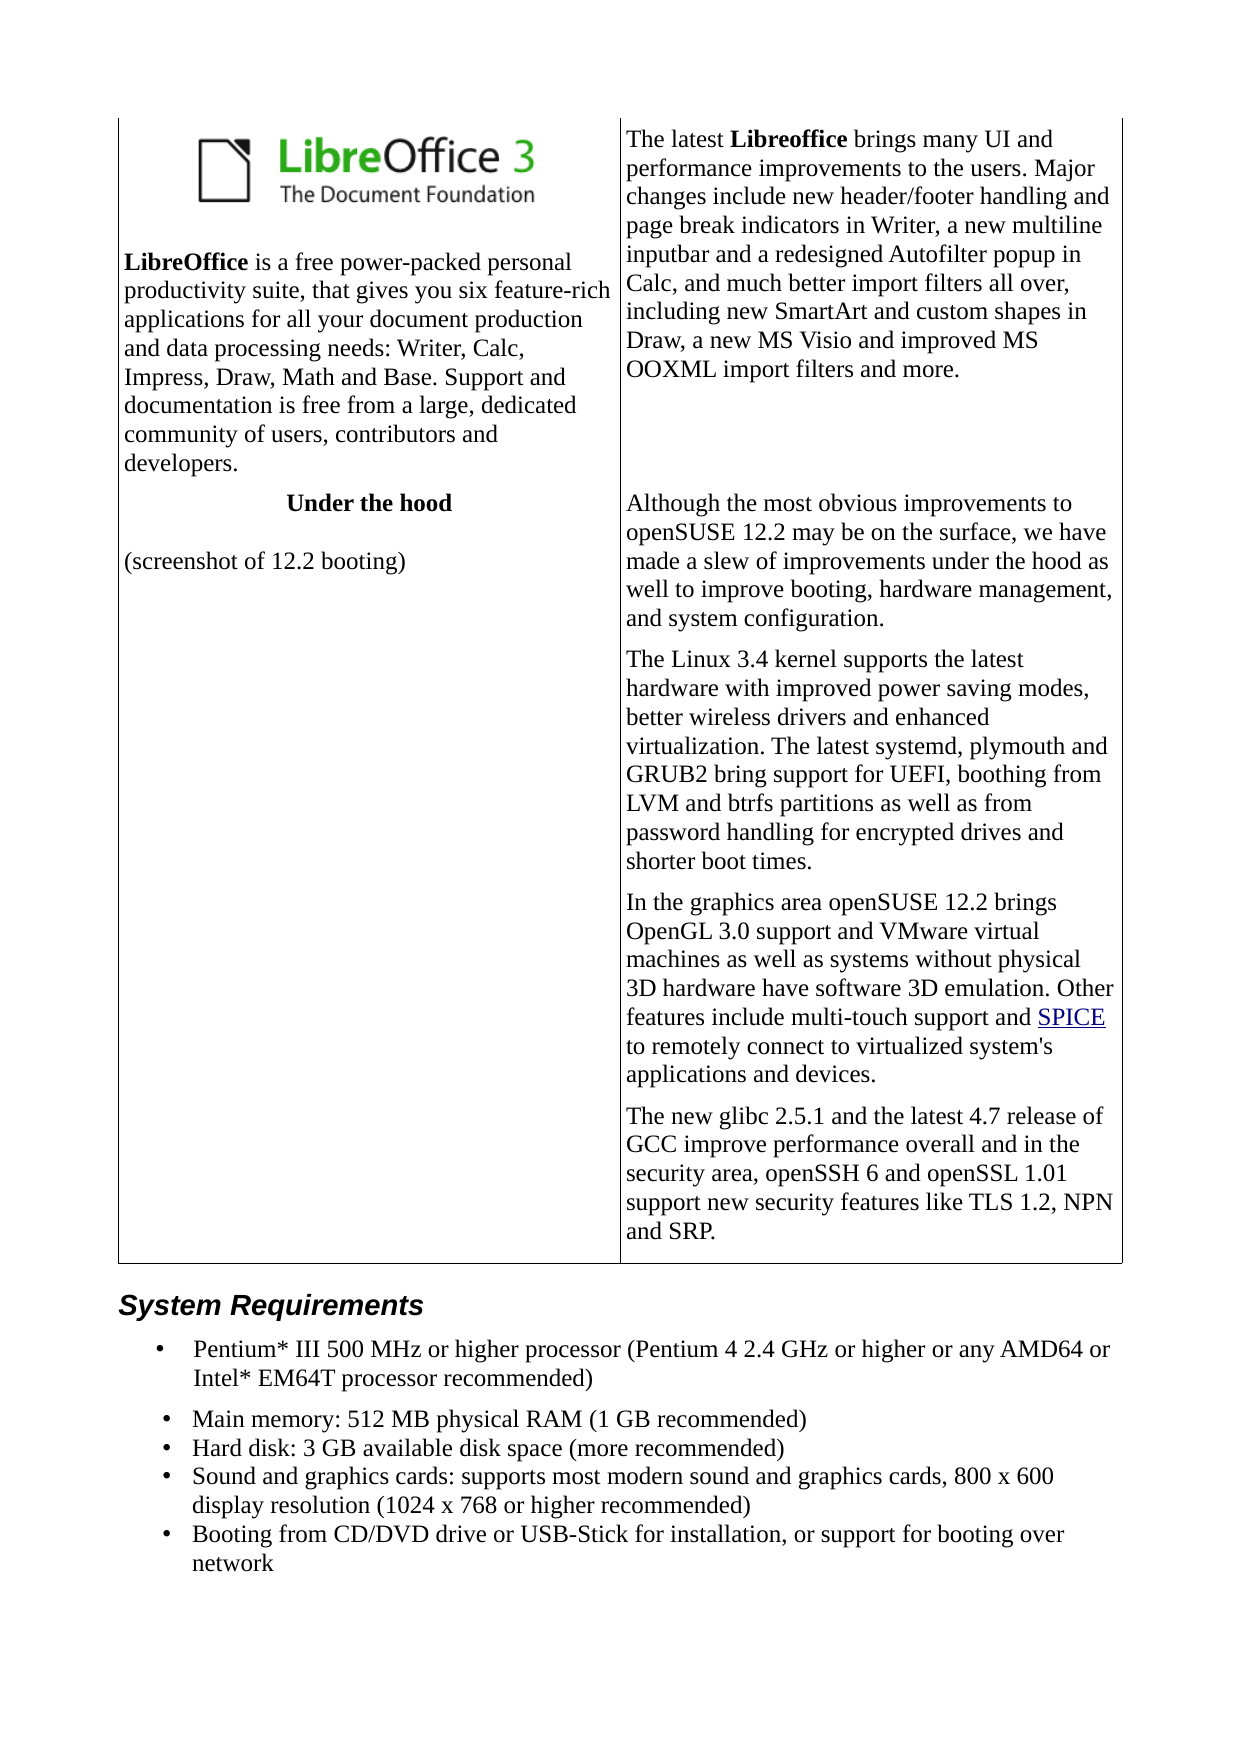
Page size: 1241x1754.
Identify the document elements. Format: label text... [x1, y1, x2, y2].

table_cell Under the hood (screenshot of 12.2 booting) [119, 483, 620, 1263]
table_cell LibreOffice is a free power-packed personal productivity suite, that gives you six feature-rich applications for all your document production and data processing needs: Writer, Calc, Impress, Draw, Math and Base. Support and documentation is free from a large, dedicated community of users, contributors and developers. [119, 118, 620, 483]
list Booting from CD/DVD drive or USB-Stick for installation, or support for booting over network [162, 1519, 1122, 1576]
list Pentium* III 500 MHz or higher processor (Pentium 4 2.4 GHz or higher or any AMD64 or Intel* EM64T processor recommended) [156, 1334, 1122, 1391]
list Sound and graphics cards: supports most modern sound and graphics cards, 800 x 600 display resolution (1024 x 768 or higher recommended) [162, 1461, 1122, 1519]
subtitle System Requirements [118, 1288, 1122, 1321]
picture [187, 123, 551, 219]
list Hard disk: 3 GB available disk space (more recommended) [162, 1433, 1122, 1461]
list Main memory: 512 MB physical RAM (1 GB recommended) [162, 1404, 1122, 1433]
table_cell The latest Libreoffice brings many UI and performance improvements to the users. Major changes include new header/footer handling and page break indicators in Writer, a new multiline inputbar and a redesigned Autofilter popup in Calc, and much better import filters all over, including new SmartArt and custom shapes in Draw, a new MS Visio and improved MS OOXML import filters and more. [621, 118, 1122, 483]
table_cell Although the most obvious improvements to openSUSE 12.2 may be on the surface, we have made a slew of improvements under the hood as well to improve booting, hardware management, and system configuration. The Linux 3.4 kernel supports the latest hardware with improved power saving modes, better wireless drivers and enhanced virtualization. The latest systemd, plymouth and GRUB2 bring support for UEFI, boothing from LVM and btrfs partitions as well as from password handling for encrypted drives and shorter boot times. In the graphics area openSUSE 12.2 brings OpenGL 3.0 support and VMware virtual machines as well as systems without physical 3D hardware have software 3D emulation. Other features include multi-touch support and SPICE to remotely connect to virtualized system's applications and devices. The new glibc 2.5.1 and the latest 4.7 release of GCC improve performance overall and in the security area, openSSH 6 and openSSL 1.01 support new security features like TLS 1.2, NPN and SRP. [621, 483, 1122, 1263]
